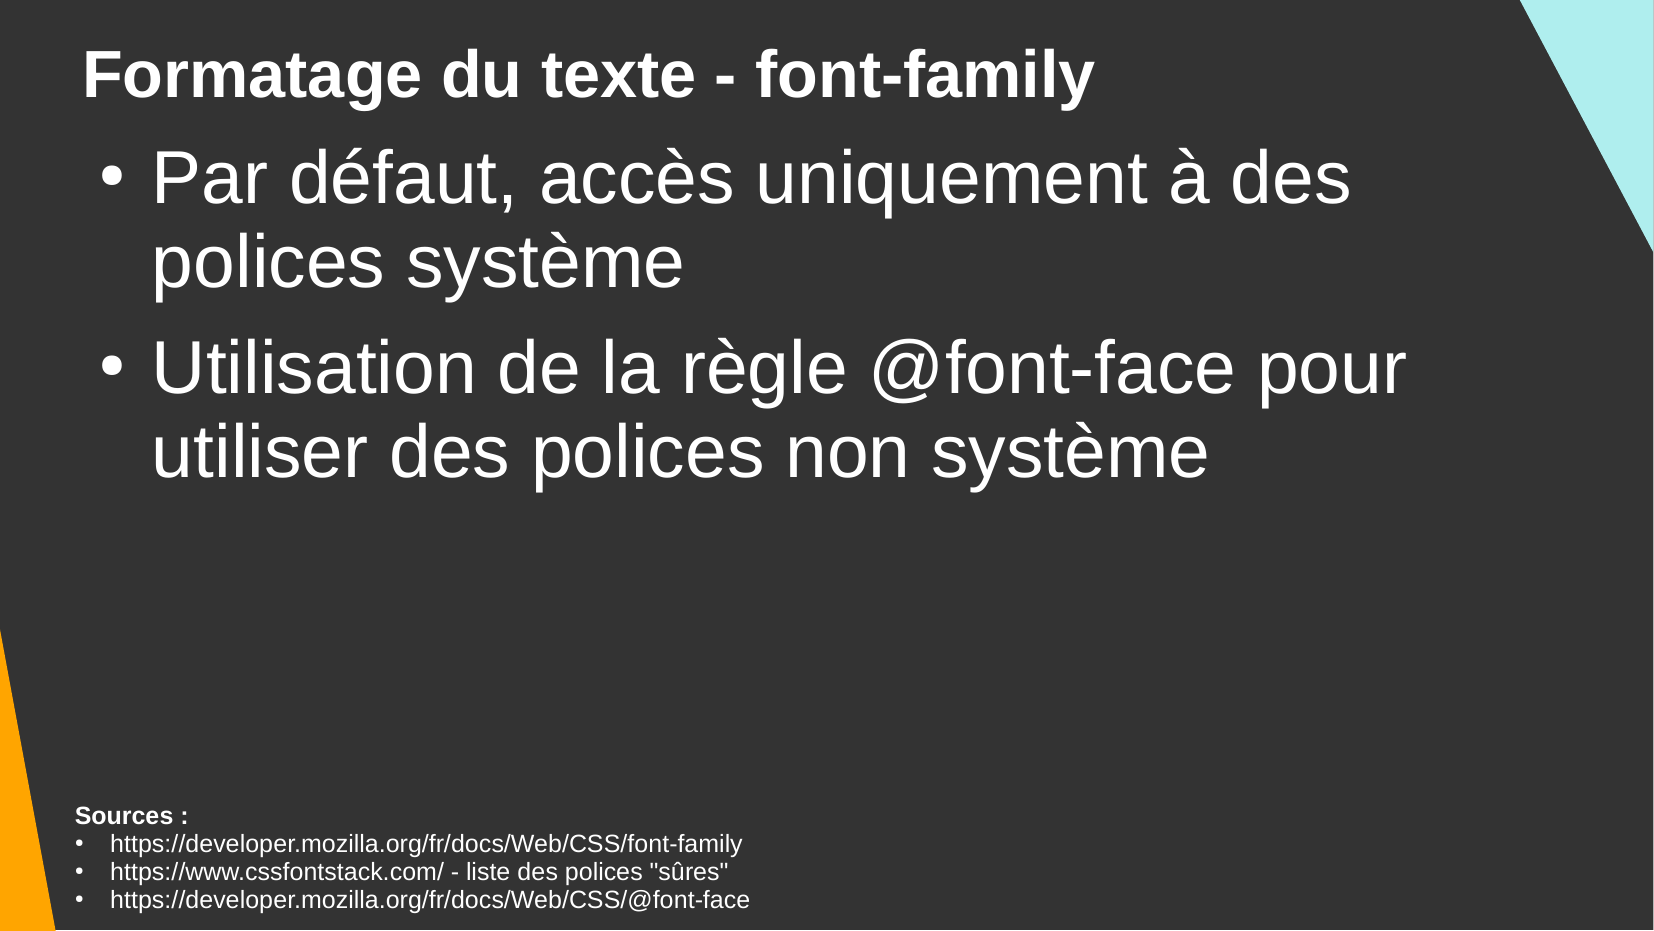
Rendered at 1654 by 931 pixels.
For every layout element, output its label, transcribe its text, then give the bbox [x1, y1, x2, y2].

text_box Sources : https://developer.mozilla.org/fr/docs/Web/CSS/font-family https://www.cssfontstack.com/ - liste des polices "sûres" https://developer.mozilla.org/fr/docs/Web/CSS/@font-face [60, 794, 1546, 931]
text_box [0, 629, 56, 931]
list Par défaut, accès uniquement à des polices système Utilisation de la règle @font-face pour utiliser des polices non système [80, 135, 1605, 753]
text_box [1519, 0, 1654, 254]
title Formatage du texte - font-family [82, 37, 1571, 114]
